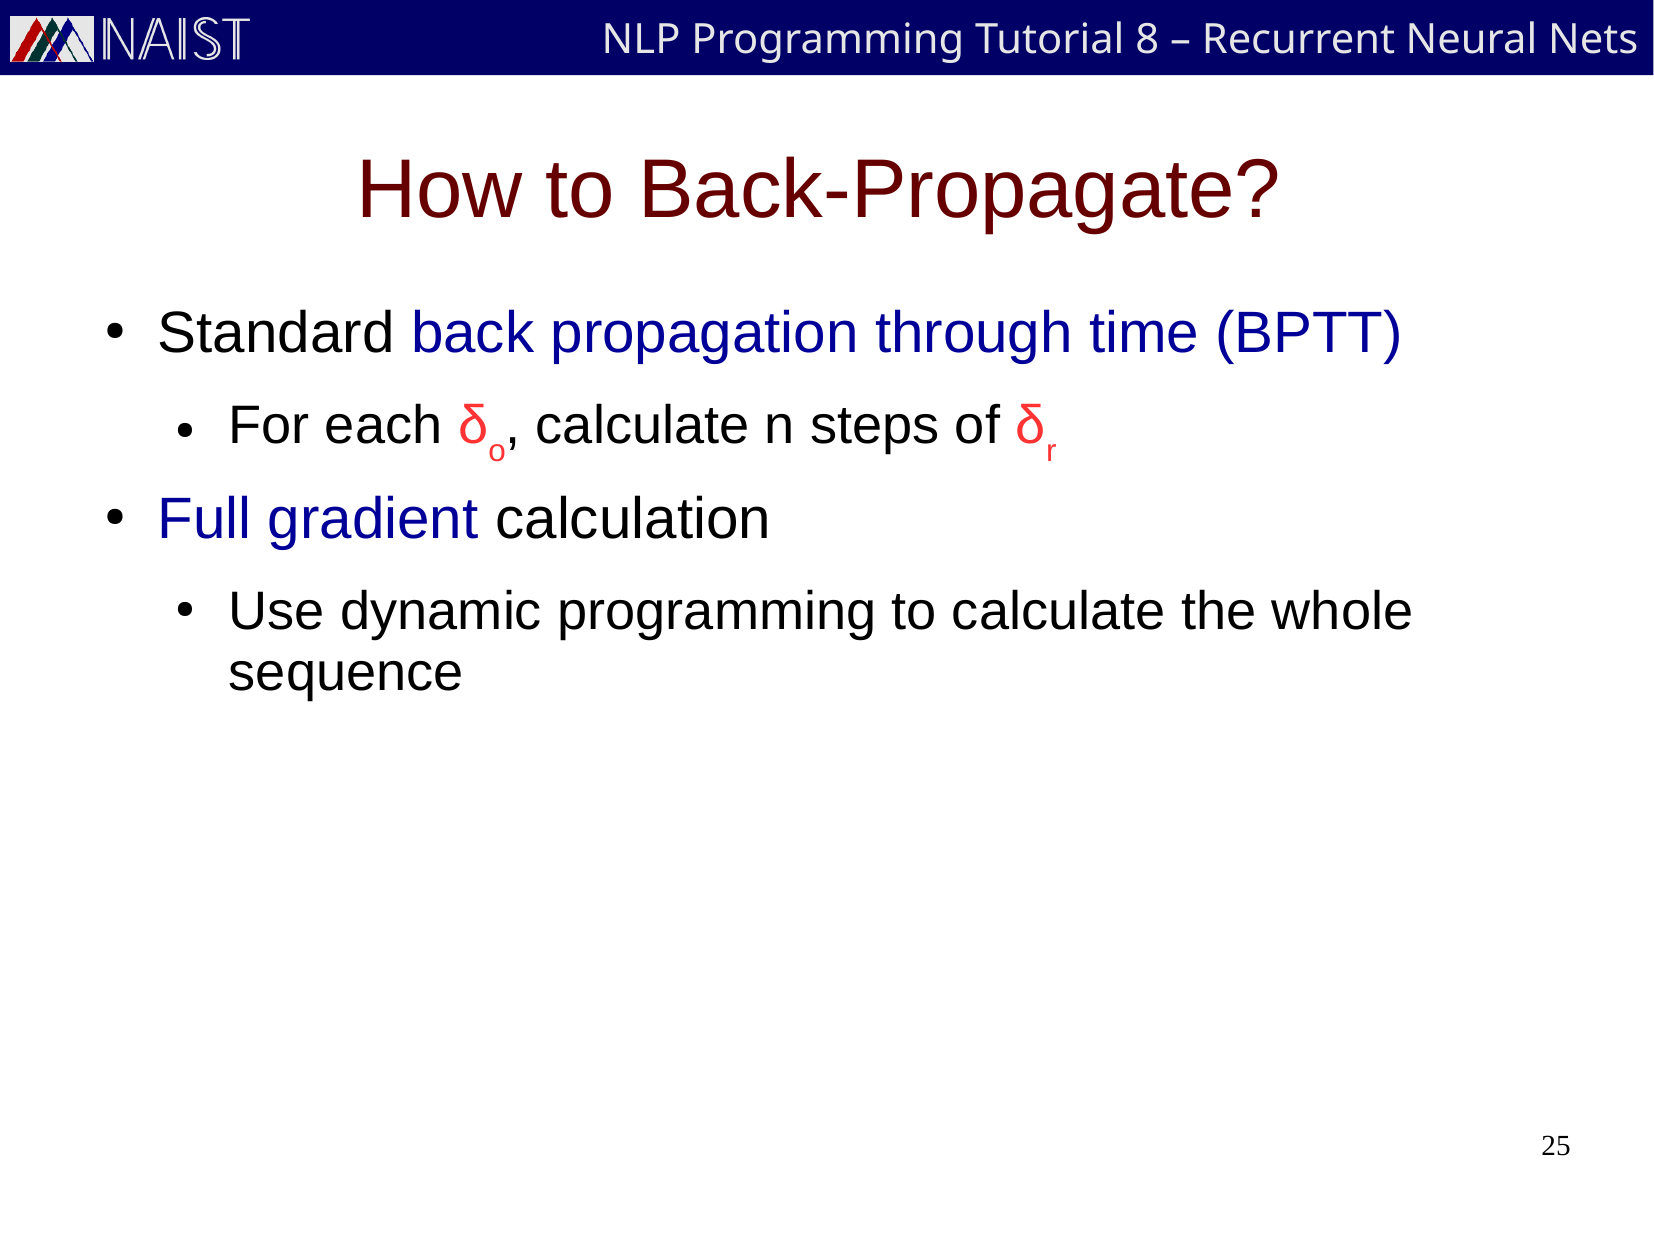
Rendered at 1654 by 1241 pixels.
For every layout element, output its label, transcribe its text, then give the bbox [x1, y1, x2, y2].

title How to Back-Propagate? [75, 92, 1564, 285]
picture [102, 17, 251, 60]
list Standard back propagation through time (BPTT) For each δo, calculate n steps of δr Full gradient calculation Use dynamic programming to calculate the whole sequence [86, 300, 1576, 1020]
picture [10, 16, 94, 62]
